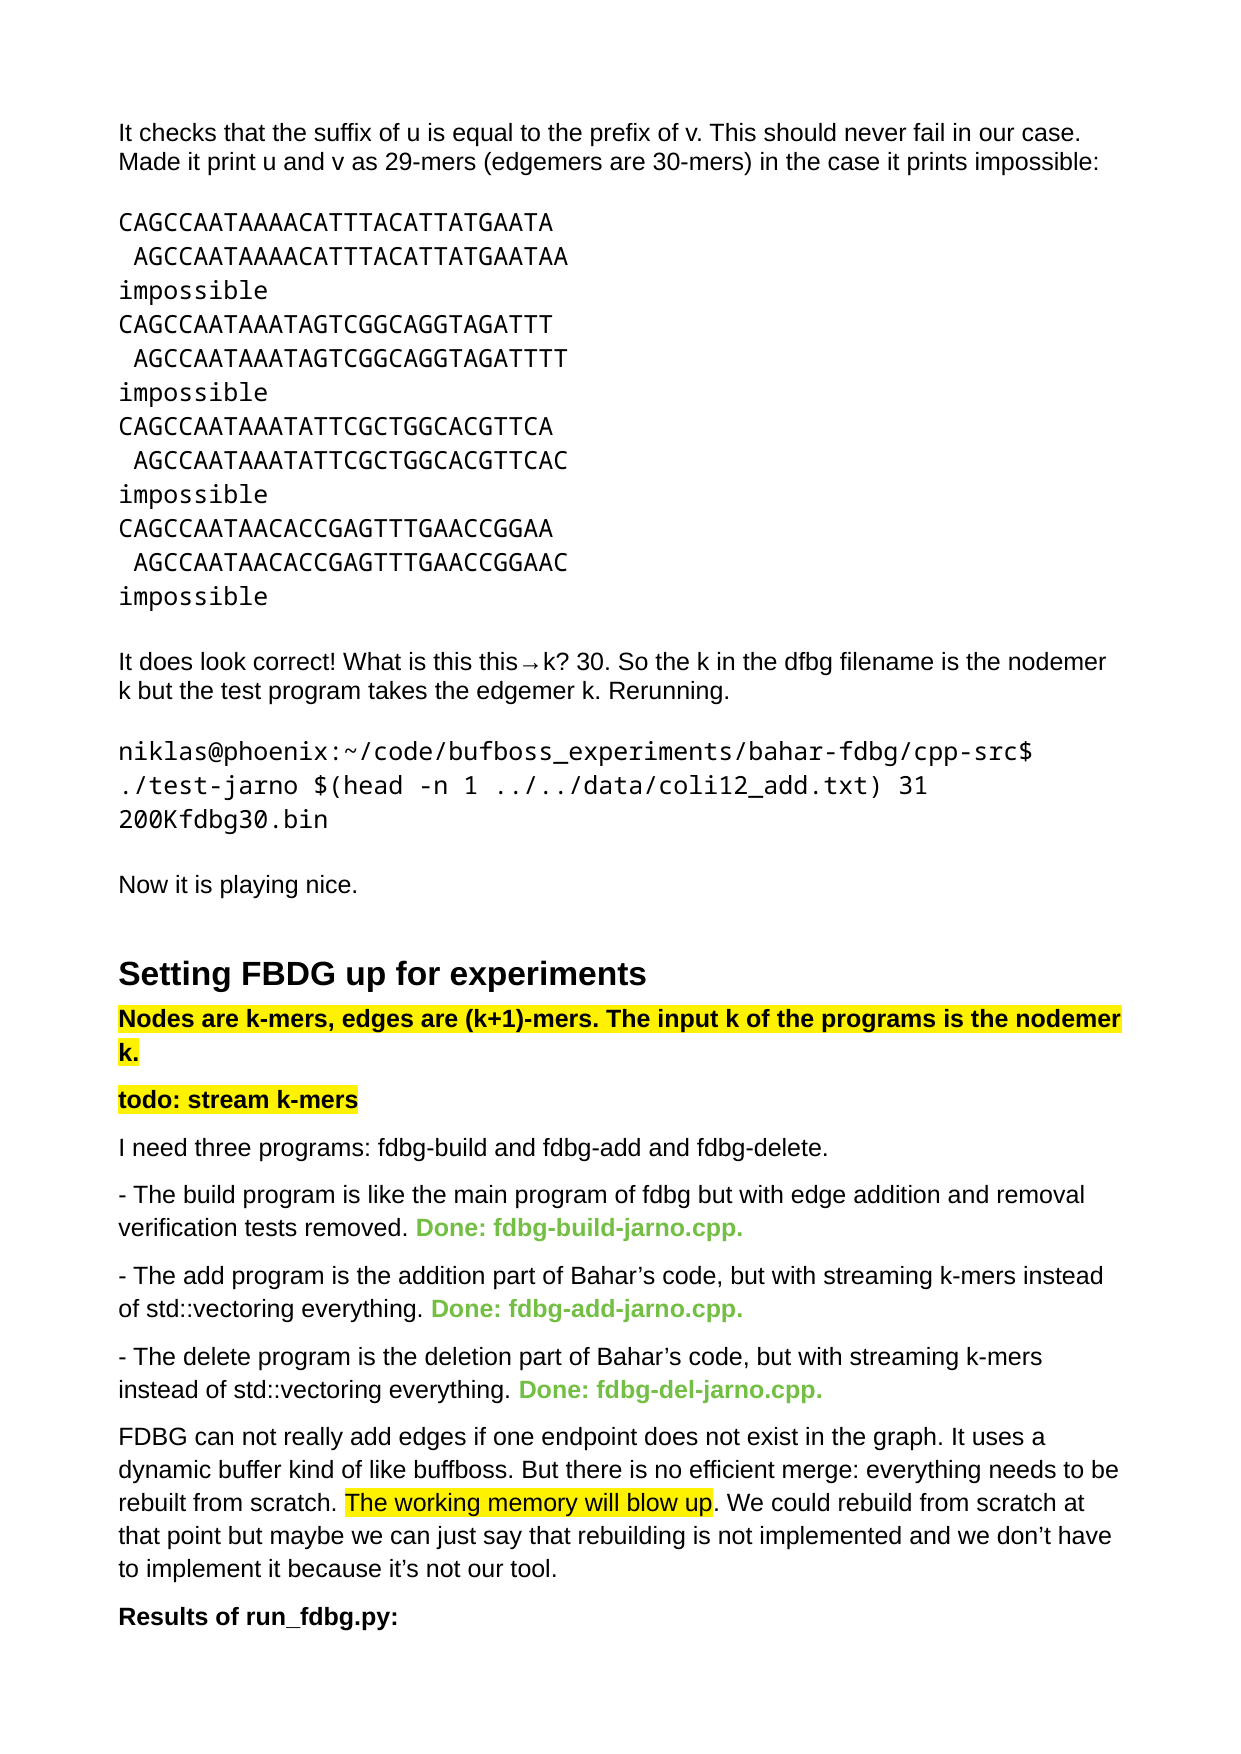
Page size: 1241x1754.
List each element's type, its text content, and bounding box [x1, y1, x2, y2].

text CAGCCAATAAAACATTTACATTATGAATA [118, 204, 1122, 238]
text AGCCAATAAATAGTCGGCAGGTAGATTTT [118, 341, 1122, 375]
text AGCCAATAAATATTCGCTGGCACGTTCAC [118, 443, 1122, 477]
text impossible [118, 272, 1122, 307]
text Nodes are k-mers, edges are (k+1)-mers. The input k of the programs is the nodemer k. [118, 1004, 1122, 1066]
text FDBG can not really add edges if one endpoint does not exist in the graph. It uses a dynamic buffer kind of like buffboss. But there is no efficient merge: everything needs to be rebuilt from scratch. The working memory will blow up. We could rebuild from scratch at that point but maybe we can just say that rebuilding is not implemented and we don’t have to implement it because it’s not our tool. [118, 1422, 1122, 1583]
text Results of run_fdbg.py: [118, 1602, 1122, 1631]
text CAGCCAATAAATATTCGCTGGCACGTTCA [118, 409, 1122, 443]
text CAGCCAATAAATAGTCGGCAGGTAGATTT [118, 307, 1122, 341]
text impossible [118, 375, 1122, 409]
text - The add program is the addition part of Bahar’s code, but with streaming k-mers instead of std::vectoring everything. Done: fdbg-add-jarno.cpp. [118, 1261, 1122, 1323]
text impossible [118, 579, 1122, 613]
text Now it is playing nice. [118, 870, 1122, 898]
text AGCCAATAAAACATTTACATTATGAATAA [118, 238, 1122, 272]
text - The delete program is the deletion part of Bahar’s code, but with streaming k-mers instead of std::vectoring everything. Done: fdbg-del-jarno.cpp. [118, 1342, 1122, 1403]
text I need three programs: fdbg-build and fdbg-add and fdbg-delete. [118, 1133, 1122, 1161]
text AGCCAATAACACCGAGTTTGAACCGGAAC [118, 545, 1122, 579]
text It does look correct! What is this this→k? 30. So the k in the dfbg filename is the nodemer k but the test program takes the edgemer k. Rerunning. [118, 647, 1122, 705]
text niklas@phoenix:~/code/bufboss_experiments/bahar-fdbg/cpp-src$ ./test-jarno $(head -n 1 ../../data/coli12_add.txt) 31 200Kfdbg30.bin [118, 733, 1122, 836]
text - The build program is like the main program of fdbg but with edge addition and removal verification tests removed. Done: fdbg-build-jarno.cpp. [118, 1180, 1122, 1242]
text todo: stream k-mers [118, 1085, 1122, 1114]
subtitle Setting FBDG up for experiments [118, 953, 1122, 992]
text impossible [118, 477, 1122, 511]
text CAGCCAATAACACCGAGTTTGAACCGGAA [118, 511, 1122, 545]
text It checks that the suffix of u is equal to the prefix of v. This should never fail in our case. Made it print u and v as 29-mers (edgemers are 30-mers) in the case it prints impossible: [118, 118, 1122, 176]
